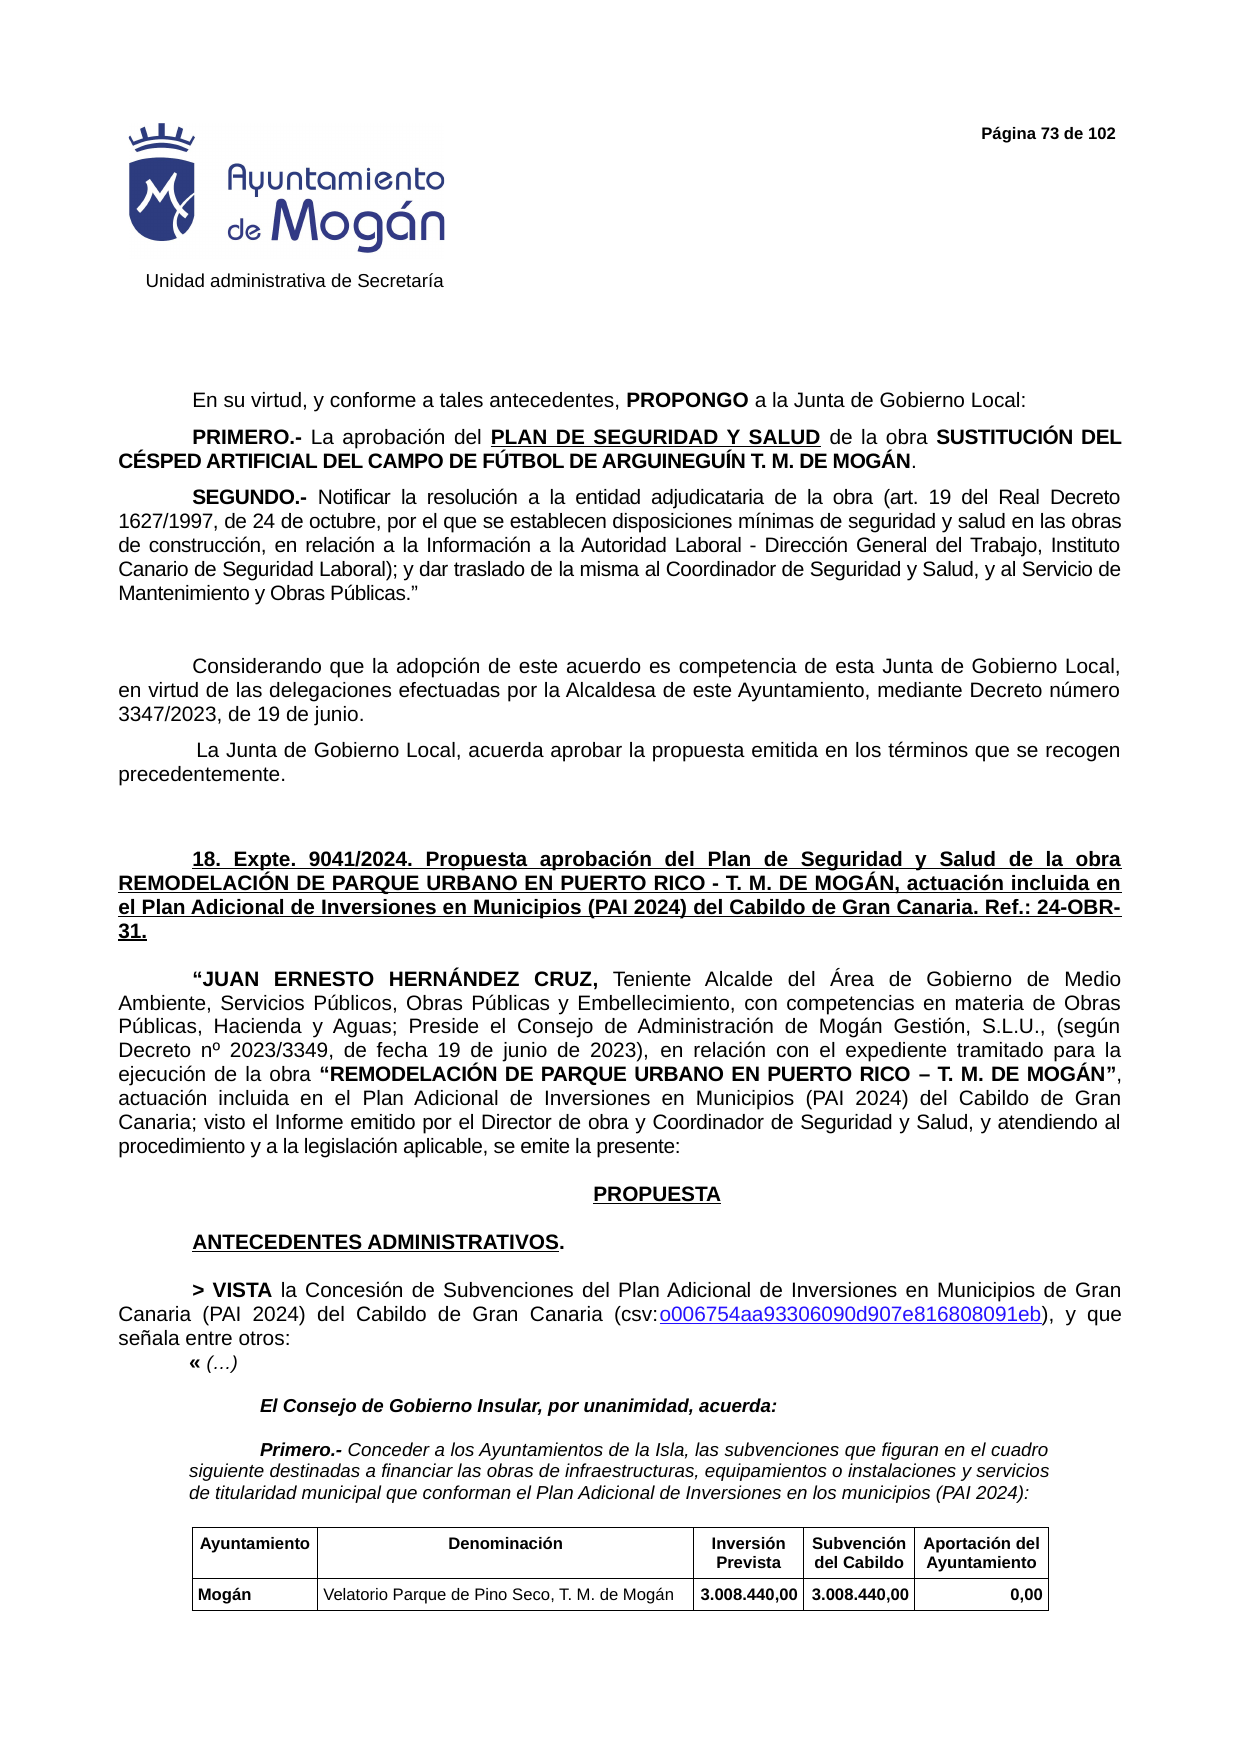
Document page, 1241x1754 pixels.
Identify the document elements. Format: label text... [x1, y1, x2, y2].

text El Consejo de Gobierno Insular, por unanimidad, acuerda: [189, 1395, 1051, 1417]
text ANTECEDENTES ADMINISTRATIVOS. [118, 1230, 1122, 1254]
text > VISTA la Concesión de Subvenciones del Plan Adicional de Inversiones en Municipios de Gran Canaria (PAI 2024) del Cabildo de Gran Canaria (csv:o006754aa93306090d907e816808091eb), y que señala entre otros: [118, 1278, 1122, 1350]
table_cell Velatorio Parque de Pino Seco, T. M. de Mogán [318, 1579, 693, 1609]
table_header Aportación del Ayuntamiento [915, 1528, 1048, 1578]
text Primero.- Conceder a los Ayuntamientos de la Isla, las subvenciones que figuran en el cuadro siguiente destinadas a financiar las obras de infraestructuras, equipamientos o instalaciones y servicios de titularidad municipal que conforman el Plan Adicional de Inversiones en los municipios (PAI 2024): [189, 1438, 1051, 1503]
table_cell Mogán [193, 1579, 317, 1609]
picture [128, 123, 445, 259]
table_cell 0,00 [915, 1579, 1048, 1609]
table_cell 3.008.440,00 [804, 1579, 914, 1609]
text En su virtud, y conforme a tales antecedentes, PROPONGO a la Junta de Gobierno Local: [118, 388, 1122, 412]
text 18. Expte. 9041/2024. Propuesta aprobación del Plan de Seguridad y Salud de la obra REMODELACIÓN DE PARQUE URBANO EN PUERTO RICO - T. M. DE MOGÁN, actuación incluida en [118, 847, 1122, 892]
table_header Ayuntamiento [193, 1528, 317, 1578]
text SEGUNDO.- Notificar la resolución a la entidad adjudicataria de la obra (art. 19 del Real Decreto 1627/1997, de 24 de octubre, por el que se establecen disposiciones mínimas de seguridad y salud en las obras de construcción, en relación a la Información a la Autoridad Laboral - Dirección General del Trabajo, Instituto Canario de Seguridad Laboral); y dar traslado de la misma al Coordinador de Seguridad y Salud, y al Servicio de Mantenimiento y Obras Públicas.” [118, 485, 1122, 605]
text PROPUESTA [118, 1182, 1122, 1206]
table_header Denominación [318, 1528, 693, 1578]
text “JUAN ERNESTO HERNÁNDEZ CRUZ, Teniente Alcalde del Área de Gobierno de Medio Ambiente, Servicios Públicos, Obras Públicas y Embellecimiento, con competencias en materia de Obras Públicas, Hacienda y Aguas; Preside el Consejo de Administración de Mogán Gestión, S.L.U., (según Decreto nº 2023/3349, de fecha 19 de junio de 2023), en relación con el expediente tramitado para la ejecución de la obra “REMODELACIÓN DE PARQUE URBANO EN PUERTO RICO – T. M. DE MOGÁN”, actuación incluida en el Plan Adicional de Inversiones en Municipios (PAI 2024) del Cabildo de Gran Canaria; visto el Informe emitido por el Director de obra y Coordinador de Seguridad y Salud, y atendiendo al procedimiento y a la legislación aplicable, se emite la presente: [118, 966, 1122, 1158]
text 31. [118, 917, 1122, 942]
text PRIMERO.- La aprobación del PLAN DE SEGURIDAD Y SALUD de la obra SUSTITUCIÓN DEL CÉSPED ARTIFICIAL DEL CAMPO DE FÚTBOL DE ARGUINEGUÍN T. M. DE MOGÁN. [118, 425, 1122, 473]
text « (…) [189, 1350, 1051, 1374]
text Considerando que la adopción de este acuerdo es competencia de esta Junta de Gobierno Local, en virtud de las delegaciones efectuadas por la Alcaldesa de este Ayuntamiento, mediante Decreto número 3347/2023, de 19 de junio. [118, 654, 1122, 726]
text el Plan Adicional de Inversiones en Municipios (PAI 2024) del Cabildo de Gran Canaria. Ref.: 24-OBR- [118, 893, 1122, 916]
text La Junta de Gobierno Local, acuerda aprobar la propuesta emitida en los términos que se recogen precedentemente. [118, 738, 1122, 786]
table_cell 3.008.440,00 [694, 1579, 803, 1609]
table_header Inversión Prevista [694, 1528, 803, 1578]
table_header Subvención del Cabildo [804, 1528, 914, 1578]
